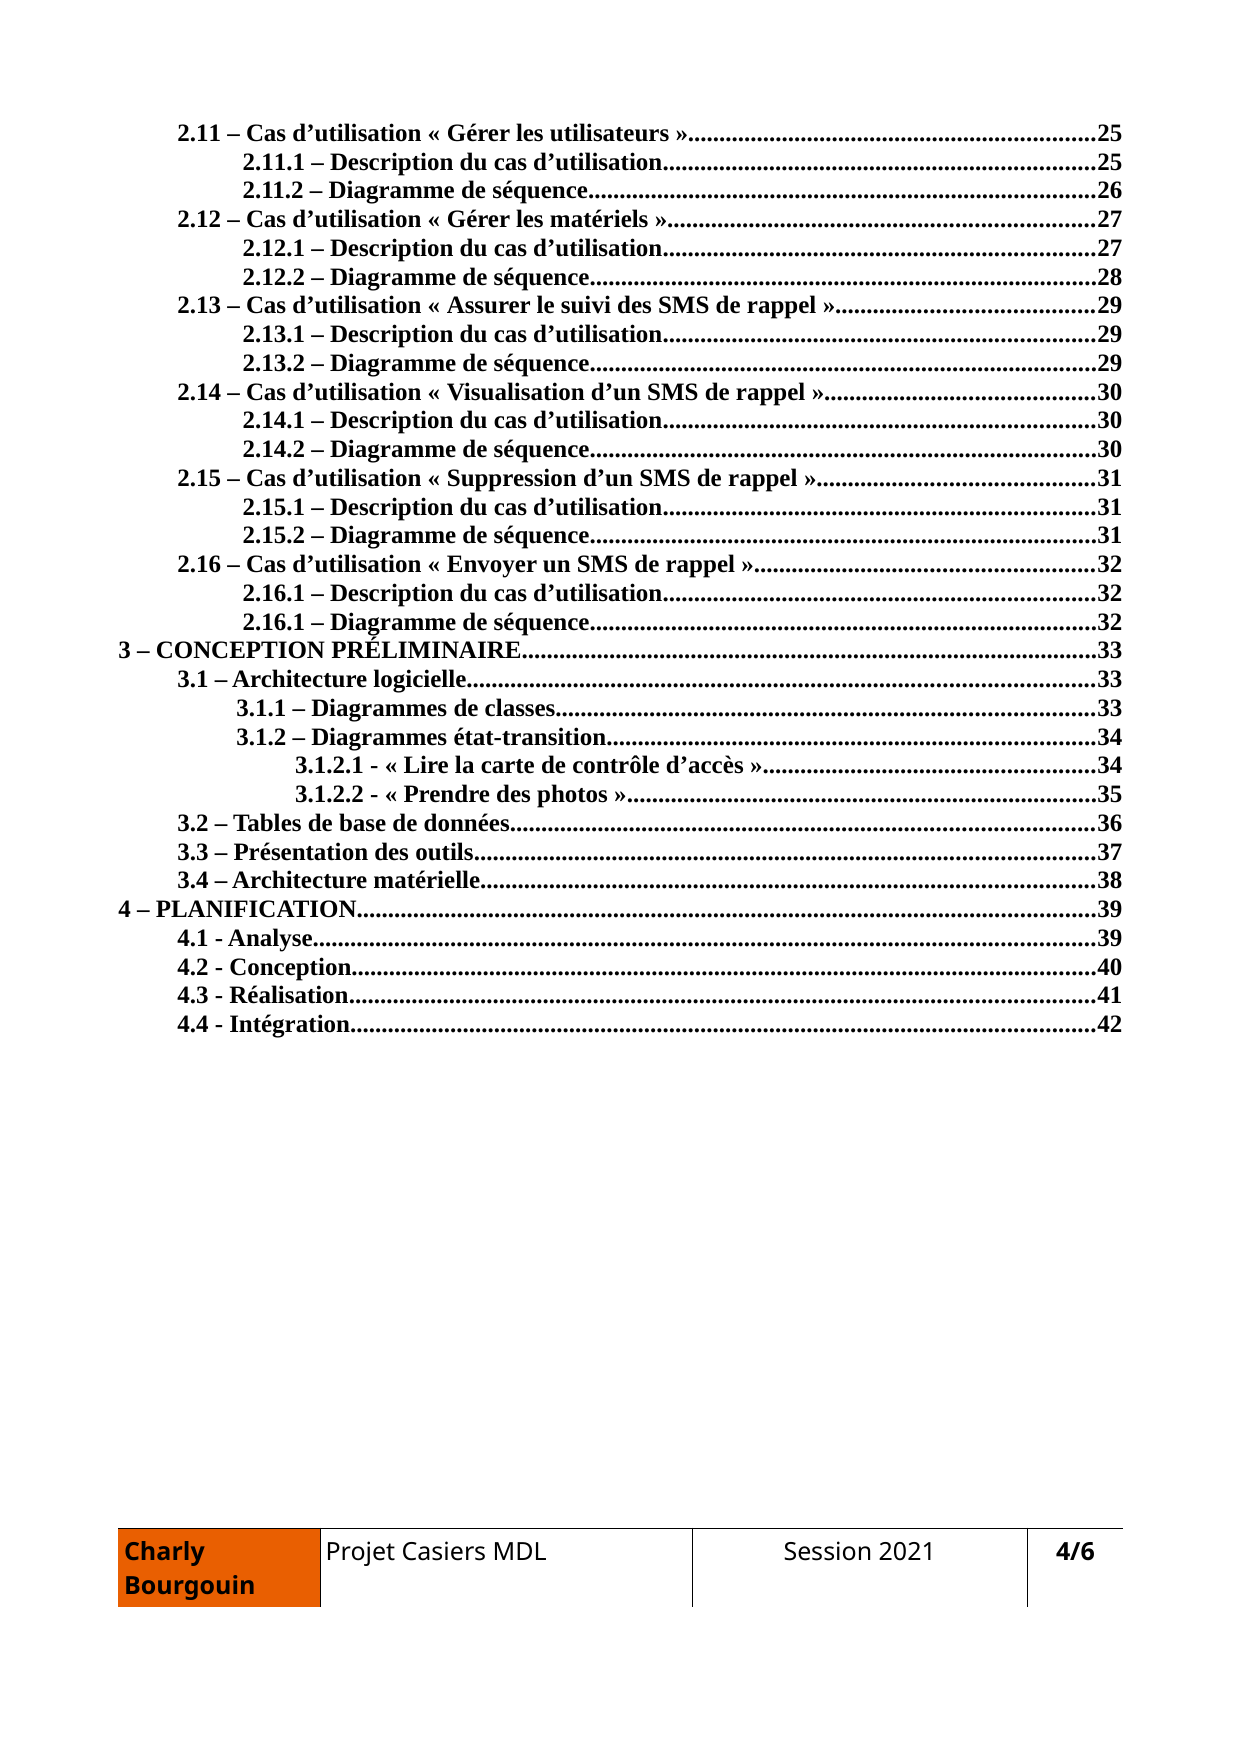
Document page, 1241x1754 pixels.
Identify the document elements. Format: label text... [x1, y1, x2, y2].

text 3.2 – Tables de base de données 36 [177, 808, 1122, 837]
text 2.14.2 – Diagramme de séquence 30 [236, 434, 1122, 463]
text 2.16.1 – Description du cas d’utilisation 32 [236, 578, 1122, 607]
text 2.11.1 – Description du cas d’utilisation 25 [236, 147, 1122, 176]
text 2.11 – Cas d’utilisation « Gérer les utilisateurs » 25 [177, 118, 1122, 147]
text 2.15.2 – Diagramme de séquence 31 [236, 521, 1122, 549]
text 4.2 - Conception 40 [177, 952, 1122, 981]
text 2.16 – Cas d’utilisation « Envoyer un SMS de rappel » 32 [177, 549, 1122, 578]
text 2.13.2 – Diagramme de séquence 29 [236, 348, 1122, 377]
text 4.1 - Analyse 39 [177, 923, 1122, 952]
text 2.11.2 – Diagramme de séquence 26 [236, 176, 1122, 204]
text 2.12.2 – Diagramme de séquence 28 [236, 262, 1122, 291]
text 2.15.1 – Description du cas d’utilisation 31 [236, 492, 1122, 521]
text 3 – CONCEPTION PRÉLIMINAIRE 33 [118, 636, 1122, 664]
text 2.13 – Cas d’utilisation « Assurer le suivi des SMS de rappel » 29 [177, 291, 1122, 319]
text 4 – PLANIFICATION 39 [118, 894, 1122, 923]
text 2.15 – Cas d’utilisation « Suppression d’un SMS de rappel » 31 [177, 463, 1122, 492]
text 2.12.1 – Description du cas d’utilisation 27 [236, 233, 1122, 262]
text 2.14 – Cas d’utilisation « Visualisation d’un SMS de rappel » 30 [177, 377, 1122, 406]
text 4.3 - Réalisation 41 [177, 981, 1122, 1009]
text 3.1 – Architecture logicielle 33 [177, 664, 1122, 693]
text 3.3 – Présentation des outils 37 [177, 837, 1122, 866]
text 2.13.1 – Description du cas d’utilisation 29 [236, 319, 1122, 348]
text 3.1.1 – Diagrammes de classes 33 [236, 693, 1122, 722]
text 3.1.2.2 - « Prendre des photos » 35 [295, 779, 1122, 808]
text 2.14.1 – Description du cas d’utilisation 30 [236, 406, 1122, 434]
text 3.1.2.1 - « Lire la carte de contrôle d’accès » 34 [295, 751, 1122, 779]
text 2.12 – Cas d’utilisation « Gérer les matériels » 27 [177, 204, 1122, 233]
text 3.4 – Architecture matérielle 38 [177, 866, 1122, 894]
text 4.4 - Intégration 42 [177, 1009, 1122, 1038]
text 3.1.2 – Diagrammes état-transition 34 [236, 722, 1122, 751]
text 2.16.1 – Diagramme de séquence 32 [236, 607, 1122, 636]
